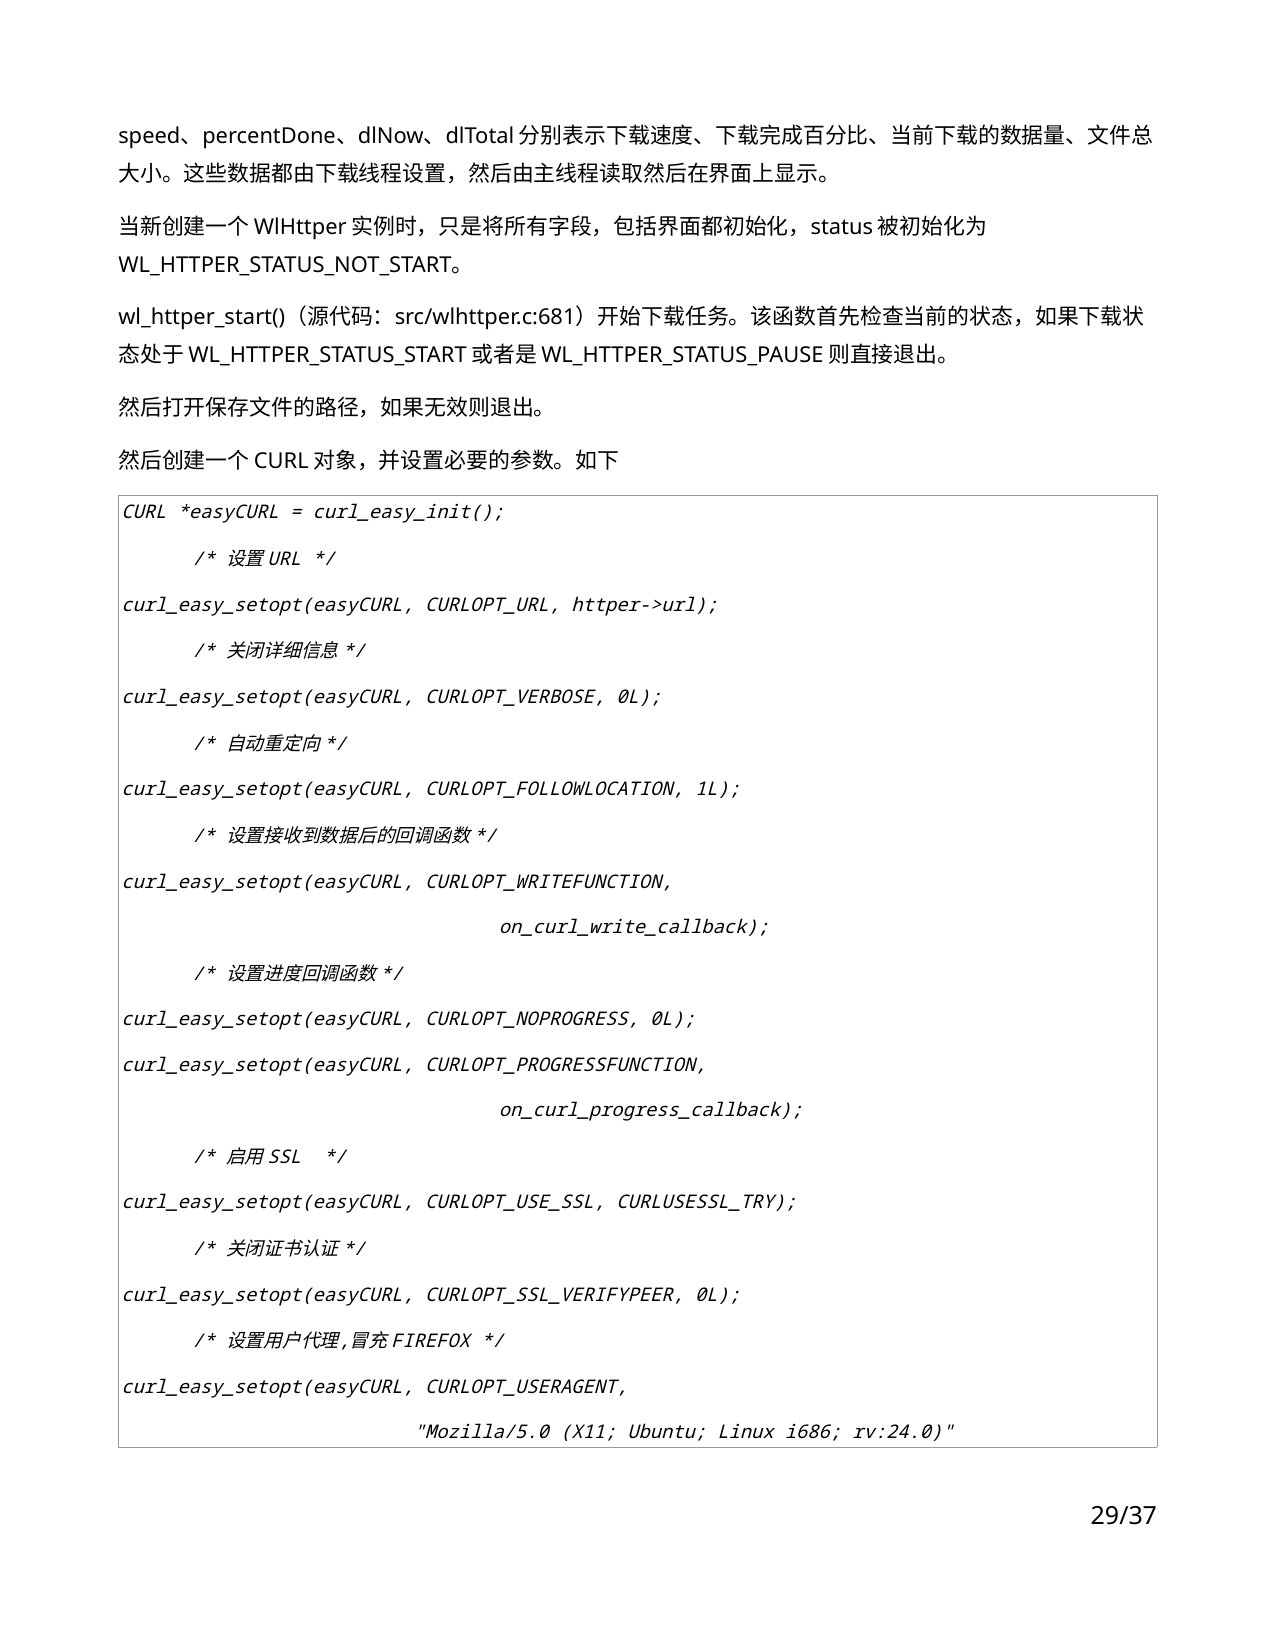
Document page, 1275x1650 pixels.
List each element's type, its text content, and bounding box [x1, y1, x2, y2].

text speed、percentDone、dlNow、dlTotal分别表示下载速度、下载完成百分比、当前下载的数据量、文件总大小。这些数据都由下载线程设置，然后由主线程读取然后在界面上显示。 [118, 118, 1157, 188]
text CURL *easyCURL = curl_easy_init(); [119, 496, 1157, 524]
text curl_easy_setopt(easyCURL, CURLOPT_SSL_VERIFYPEER, 0L); [119, 1278, 1157, 1306]
text curl_easy_setopt(easyCURL, CURLOPT_FOLLOWLOCATION, 1L); [119, 772, 1157, 801]
text on_curl_write_callback); [119, 910, 1157, 939]
text wl_httper_start()（源代码：src/wlhttper.c:681）开始下载任务。该函数首先检查当前的状态，如果下载状态处于WL_HTTPER_STATUS_START或者是WL_HTTPER_STATUS_PAUSE则直接退出。 [118, 299, 1157, 369]
text /* 设置用户代理,冒充FIREFOX */ [119, 1323, 1157, 1353]
text 然后打开保存文件的路径，如果无效则退出。 [118, 390, 1157, 422]
text /* 关闭证书认证 */ [119, 1231, 1157, 1261]
text curl_easy_setopt(easyCURL, CURLOPT_USE_SSL, CURLUSESSL_TRY); [119, 1185, 1157, 1214]
text curl_easy_setopt(easyCURL, CURLOPT_PROGRESSFUNCTION, [119, 1048, 1157, 1076]
text "Mozilla/5.0 (X11; Ubuntu; Linux i686; rv:24.0)" [119, 1415, 1157, 1447]
text /* 设置URL */ [119, 541, 1157, 571]
text curl_easy_setopt(easyCURL, CURLOPT_USERAGENT, [119, 1370, 1157, 1399]
text curl_easy_setopt(easyCURL, CURLOPT_URL, httper->url); [119, 588, 1157, 616]
text 然后创建一个CURL对象，并设置必要的参数。如下 [118, 443, 1157, 474]
text curl_easy_setopt(easyCURL, CURLOPT_NOPROGRESS, 0L); [119, 1002, 1157, 1031]
text 当新创建一个WlHttper实例时，只是将所有字段，包括界面都初始化，status被初始化为WL_HTTPER_STATUS_NOT_START。 [118, 209, 1157, 278]
text curl_easy_setopt(easyCURL, CURLOPT_WRITEFUNCTION, [119, 865, 1157, 893]
text on_curl_progress_callback); [119, 1093, 1157, 1122]
text /* 关闭详细信息 */ [119, 633, 1157, 663]
text /* 设置接收到数据后的回调函数 */ [119, 818, 1157, 848]
text /* 自动重定向 */ [119, 725, 1157, 756]
text /* 启用SSL */ [119, 1138, 1157, 1168]
text curl_easy_setopt(easyCURL, CURLOPT_VERBOSE, 0L); [119, 680, 1157, 709]
text /* 设置进度回调函数 */ [119, 955, 1157, 986]
